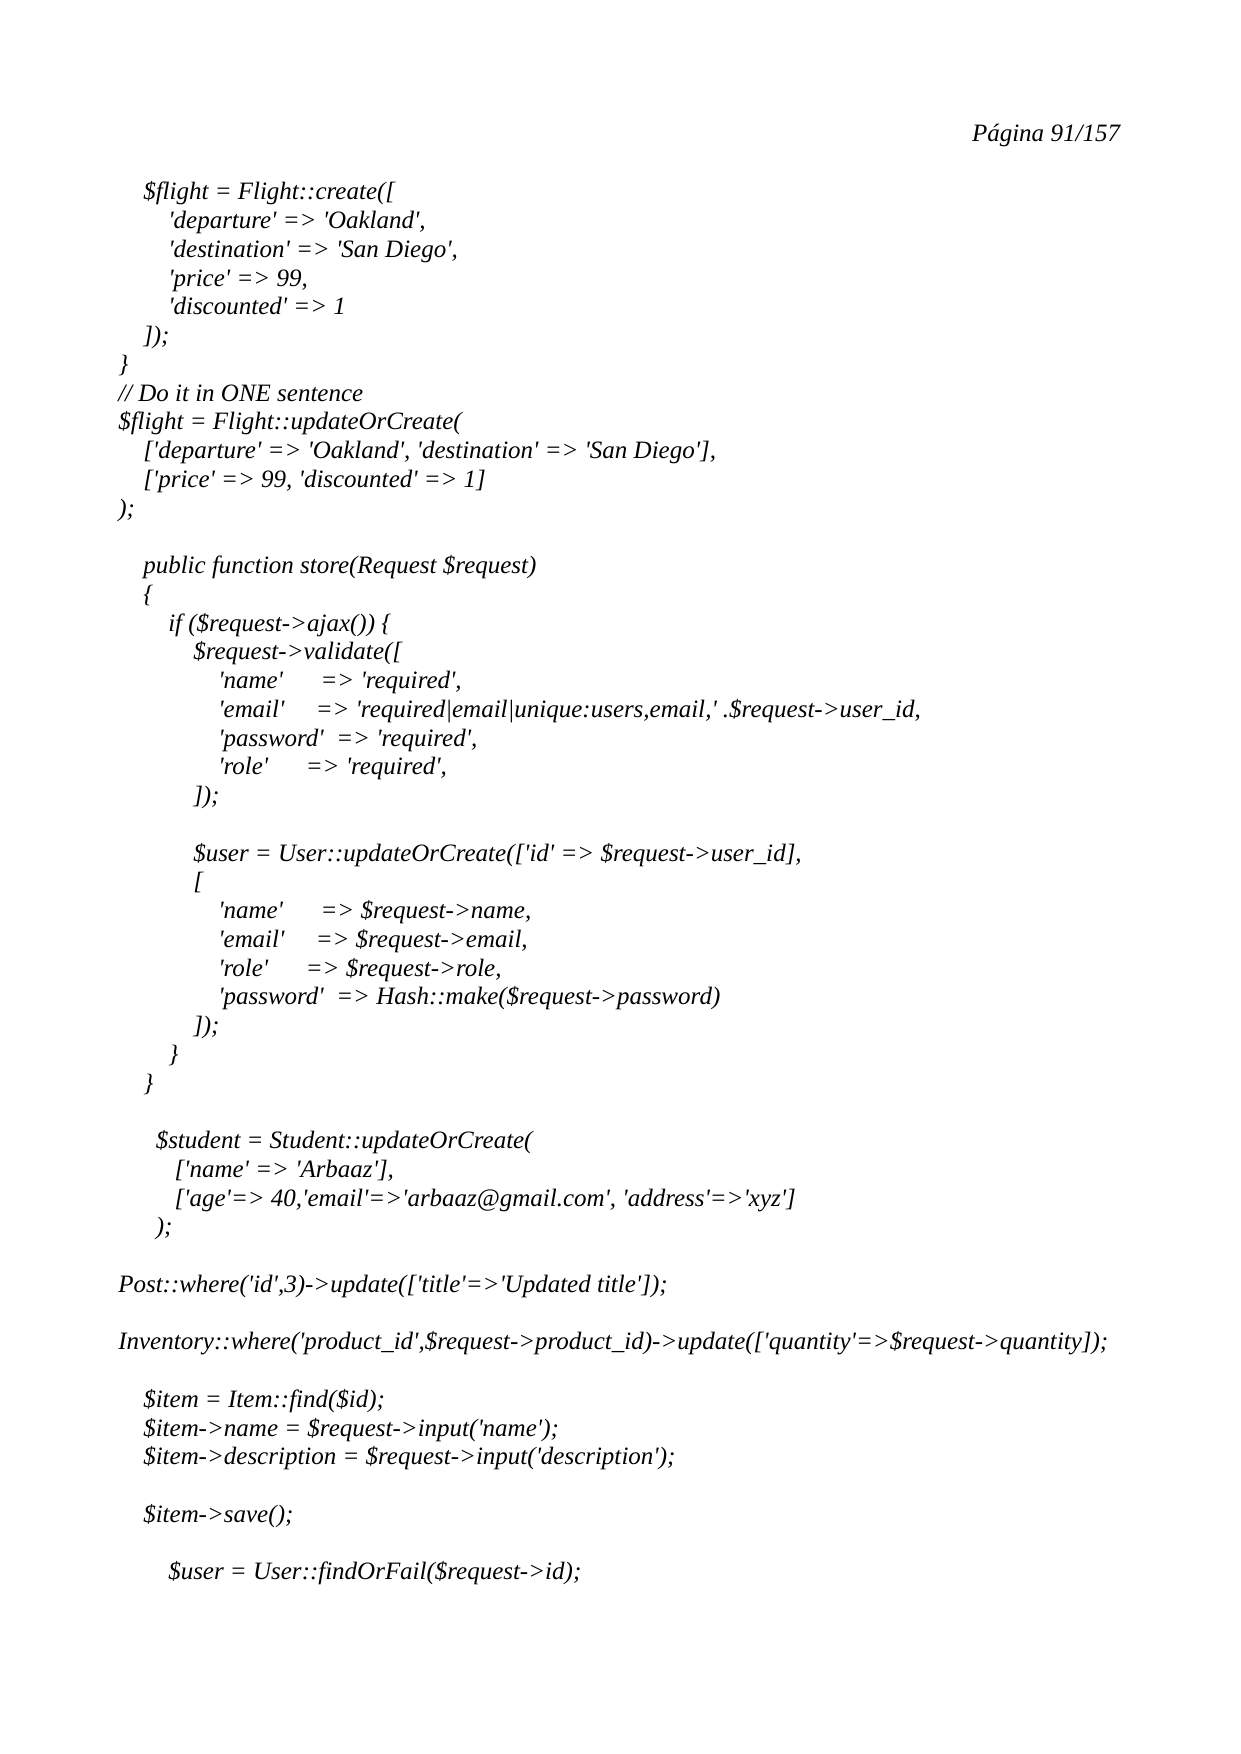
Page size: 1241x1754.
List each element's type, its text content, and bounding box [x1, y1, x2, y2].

text 'email' => $request->email, [118, 924, 1122, 953]
text 'role' => 'required', [118, 751, 1122, 780]
text 'price' => 99, [118, 263, 1122, 291]
text ['departure' => 'Oakland', 'destination' => 'San Diego'], [118, 435, 1122, 464]
text Post::where('id',3)->update(['title'=>'Updated title']); [118, 1269, 1122, 1298]
text $request->validate([ [118, 636, 1122, 665]
text $user = User::updateOrCreate(['id' => $request->user_id], [118, 838, 1122, 866]
text 'departure' => 'Oakland', [118, 205, 1122, 234]
text $student = Student::updateOrCreate( [118, 1125, 1122, 1154]
text $flight = Flight::create([ [118, 176, 1122, 205]
text ['price' => 99, 'discounted' => 1] [118, 464, 1122, 493]
text 'password' => 'required', [118, 723, 1122, 751]
text 'name' => 'required', [118, 665, 1122, 694]
text [ [118, 866, 1122, 895]
text $item->save(); [118, 1499, 1122, 1528]
text } [118, 349, 1122, 378]
text 'password' => Hash::make($request->password) [118, 981, 1122, 1010]
text ['name' => 'Arbaaz'], [118, 1154, 1122, 1183]
text ['age'=> 40,'email'=>'arbaaz@gmail.com', 'address'=>'xyz'] [118, 1183, 1122, 1211]
text ]); [118, 320, 1122, 349]
text $item->name = $request->input('name'); [118, 1413, 1122, 1441]
text 'name' => $request->name, [118, 895, 1122, 924]
text public function store(Request $request) [118, 550, 1122, 579]
text } [118, 1039, 1122, 1068]
text $flight = Flight::updateOrCreate( [118, 406, 1122, 435]
text $user = User::findOrFail($request->id); [118, 1556, 1122, 1585]
text 'email' => 'required|email|unique:users,email,' .$request->user_id, [118, 694, 1122, 723]
text ]); [118, 1010, 1122, 1039]
text ); [118, 1211, 1122, 1240]
text 'destination' => 'San Diego', [118, 234, 1122, 263]
text } [118, 1068, 1122, 1096]
text 'role' => $request->role, [118, 953, 1122, 981]
text if ($request->ajax()) { [118, 608, 1122, 636]
text $item->description = $request->input('description'); [118, 1441, 1122, 1470]
text { [118, 579, 1122, 608]
text ); [118, 493, 1122, 521]
text Inventory::where('product_id',$request->product_id)->update(['quantity'=>$request->quantity]); [118, 1326, 1122, 1355]
text ]); [118, 780, 1122, 809]
text // Do it in ONE sentence [118, 378, 1122, 406]
text 'discounted' => 1 [118, 291, 1122, 320]
text $item = Item::find($id); [118, 1384, 1122, 1413]
